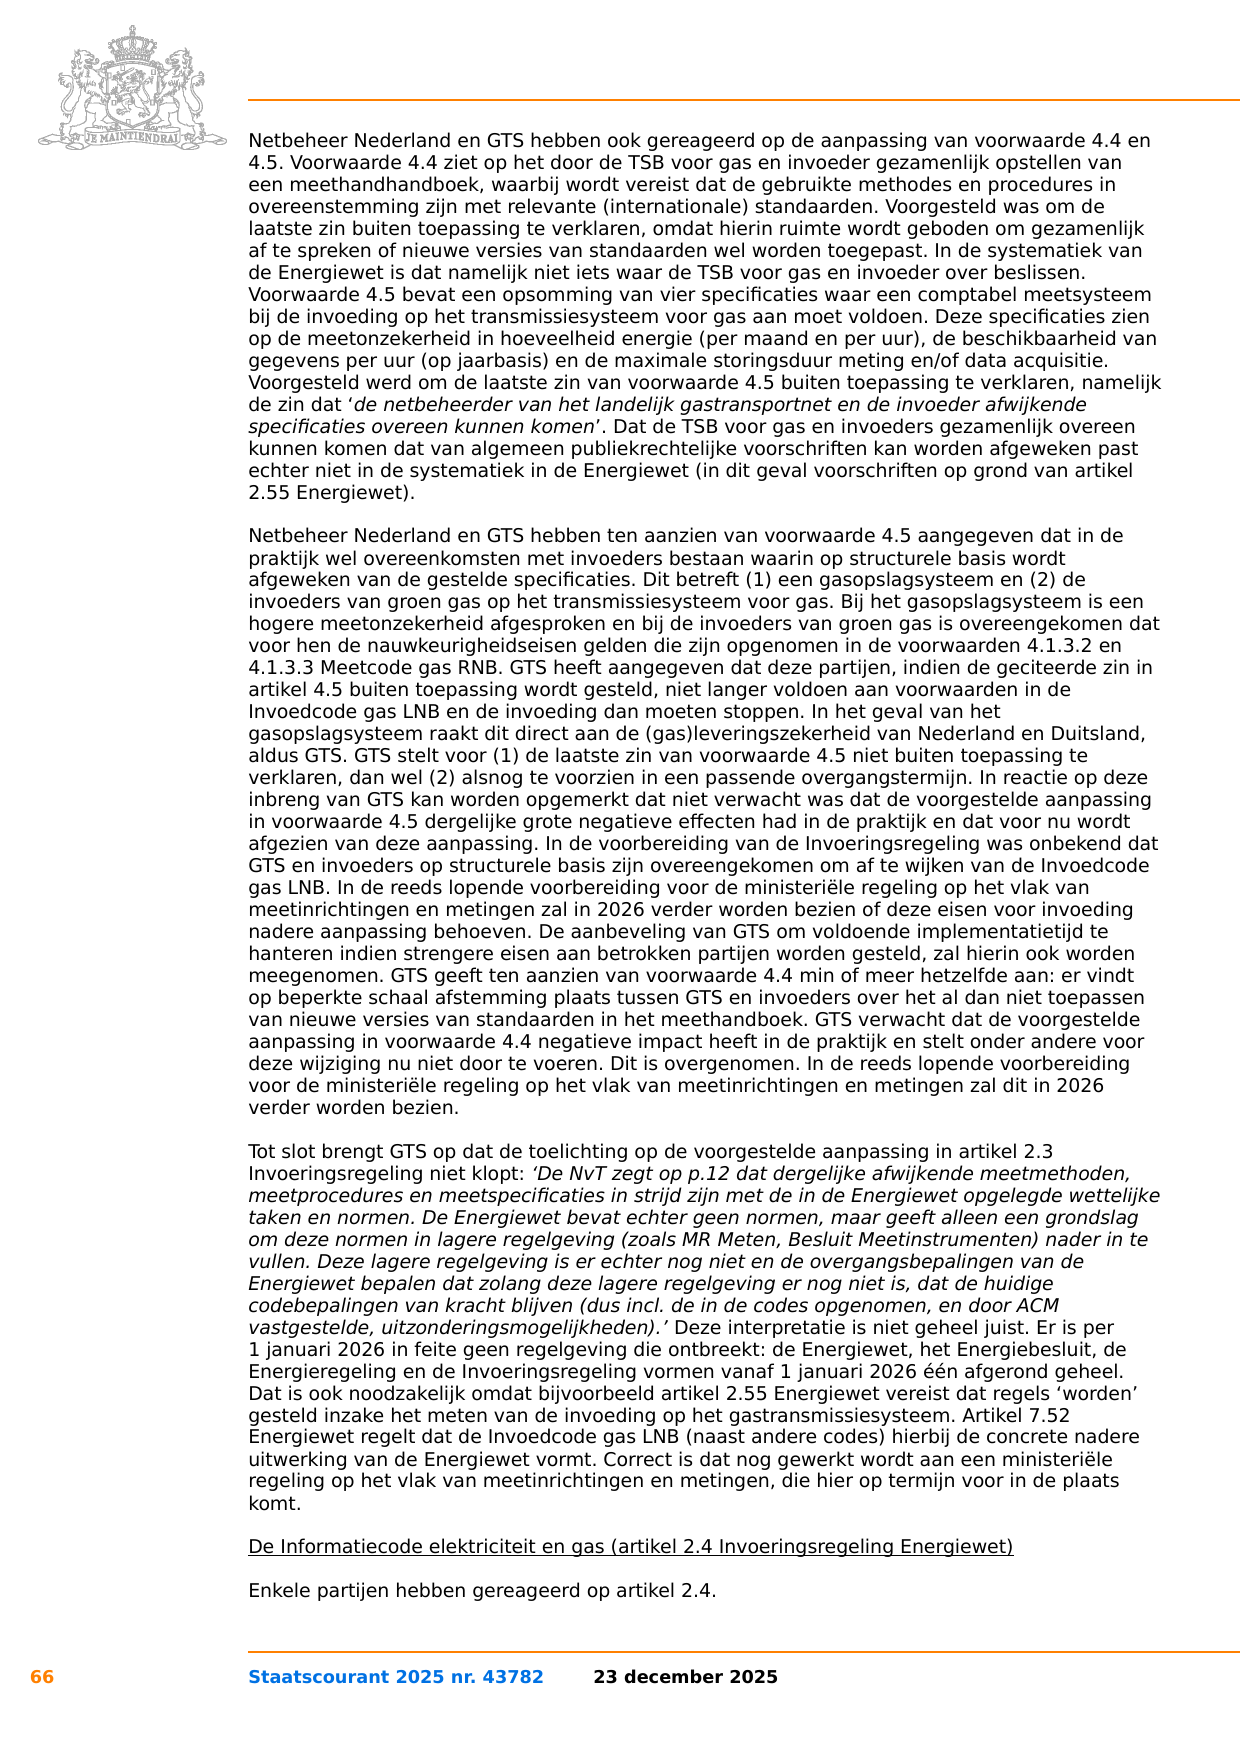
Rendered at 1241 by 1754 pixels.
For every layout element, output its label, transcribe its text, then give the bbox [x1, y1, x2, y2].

text Netbeheer Nederland en GTS hebben ook gereageerd op de aanpassing van voorwaarde 4.4 en 4.5. Voorwaarde 4.4 ziet op het door de TSB voor gas en invoeder gezamenlijk opstellen van een meethandhandboek, waarbij wordt vereist dat de gebruikte methodes en procedures in overeenstemming zijn met relevante (internationale) standaarden. Voorgesteld was om de laatste zin buiten toepassing te verklaren, omdat hierin ruimte wordt geboden om gezamenlijk af te spreken of nieuwe versies van standaarden wel worden toegepast. In de systematiek van de Energiewet is dat namelijk niet iets waar de TSB voor gas en invoeder over beslissen. Voorwaarde 4.5 bevat een opsomming van vier specificaties waar een comptabel meetsysteem bij de invoeding op het transmissiesysteem voor gas aan moet voldoen. Deze specificaties zien op de meetonzekerheid in hoeveelheid energie (per maand en per uur), de beschikbaarheid van gegevens per uur (op jaarbasis) en de maximale storingsduur meting en/of data acquisitie. Voorgesteld werd om de laatste zin van voorwaarde 4.5 buiten toepassing te verklaren, namelijk de zin dat ‘de netbeheerder van het landelijk gastransportnet en de invoeder afwijkende specificaties overeen kunnen komen’. Dat de TSB voor gas en invoeders gezamenlijk overeen kunnen komen dat van algemeen publiekrechtelijke voorschriften kan worden afgeweken past echter niet in de systematiek in de Energiewet (in dit geval voorschriften op grond van artikel 2.55 Energiewet). [248, 130, 1163, 503]
text Enkele partijen hebben gereageerd op artikel 2.4. [248, 1580, 1163, 1602]
text Tot slot brengt GTS op dat de toelichting op de voorgestelde aanpassing in artikel 2.3 Invoeringsregeling niet klopt: ‘De NvT zegt op p.12 dat dergelijke afwijkende meetmethoden, meetprocedures en meetspecificaties in strijd zijn met de in de Energiewet opgelegde wettelijke taken en normen. De Energiewet bevat echter geen normen, maar geeft alleen een grondslag om deze normen in lagere regelgeving (zoals MR Meten, Besluit Meetinstrumenten) nader in te vullen. Deze lagere regelgeving is er echter nog niet en de overgangsbepalingen van de Energiewet bepalen dat zolang deze lagere regelgeving er nog niet is, dat de huidige codebepalingen van kracht blijven (dus incl. de in de codes opgenomen, en door ACM vastgestelde, uitzonderingsmogelijkheden).’ Deze interpretatie is niet geheel juist. Er is per 1 januari 2026 in feite geen regelgeving die ontbreekt: de Energiewet, het Energiebesluit, de Energieregeling en de Invoeringsregeling vormen vanaf 1 januari 2026 één afgerond geheel. Dat is ook noodzakelijk omdat bijvoorbeeld artikel 2.55 Energiewet vereist dat regels ‘worden’ gesteld inzake het meten van de invoeding op het gastransmissiesysteem. Artikel 7.52 Energiewet regelt dat de Invoedcode gas LNB (naast andere codes) hierbij de concrete nadere uitwerking van de Energiewet vormt. Correct is dat nog gewerkt wordt aan een ministeriële regeling op het vlak van meetinrichtingen en metingen, die hier op termijn voor in de plaats komt. [248, 1141, 1163, 1514]
text Netbeheer Nederland en GTS hebben ten aanzien van voorwaarde 4.5 aangegeven dat in de praktijk wel overeenkomsten met invoeders bestaan waarin op structurele basis wordt afgeweken van de gestelde specificaties. Dit betreft (1) een gasopslagsysteem en (2) de invoeders van groen gas op het transmissiesysteem voor gas. Bij het gasopslagsysteem is een hogere meetonzekerheid afgesproken en bij de invoeders van groen gas is overeengekomen dat voor hen de nauwkeurigheidseisen gelden die zijn opgenomen in de voorwaarden 4.1.3.2 en 4.1.3.3 Meetcode gas RNB. GTS heeft aangegeven dat deze partijen, indien de geciteerde zin in artikel 4.5 buiten toepassing wordt gesteld, niet langer voldoen aan voorwaarden in de Invoedcode gas LNB en de invoeding dan moeten stoppen. In het geval van het gasopslagsysteem raakt dit direct aan de (gas)leveringszekerheid van Nederland en Duitsland, aldus GTS. GTS stelt voor (1) de laatste zin van voorwaarde 4.5 niet buiten toepassing te verklaren, dan wel (2) alsnog te voorzien in een passende overgangstermijn. In reactie op deze inbreng van GTS kan worden opgemerkt dat niet verwacht was dat de voorgestelde aanpassing in voorwaarde 4.5 dergelijke grote negatieve effecten had in de praktijk en dat voor nu wordt afgezien van deze aanpassing. In de voorbereiding van de Invoeringsregeling was onbekend dat GTS en invoeders op structurele basis zijn overeengekomen om af te wijken van de Invoedcode gas LNB. In de reeds lopende voorbereiding voor de ministeriële regeling op het vlak van meetinrichtingen en metingen zal in 2026 verder worden bezien of deze eisen voor invoeding nadere aanpassing behoeven. De aanbeveling van GTS om voldoende implementatietijd te hanteren indien strengere eisen aan betrokken partijen worden gesteld, zal hierin ook worden meegenomen. GTS geeft ten aanzien van voorwaarde 4.4 min of meer hetzelfde aan: er vindt op beperkte schaal afstemming plaats tussen GTS en invoeders over het al dan niet toepassen van nieuwe versies van standaarden in het meethandboek. GTS verwacht dat de voorgestelde aanpassing in voorwaarde 4.4 negatieve impact heeft in de praktijk en stelt onder andere voor deze wijziging nu niet door te voeren. Dit is overgenomen. In de reeds lopende voorbereiding voor de ministeriële regeling op het vlak van meetinrichtingen en metingen zal dit in 2026 verder worden bezien. [248, 525, 1163, 1119]
picture [38, 25, 227, 150]
subtitle De Informatiecode elektriciteit en gas (artikel 2.4 Invoeringsregeling Energiewet) [248, 1536, 1163, 1558]
